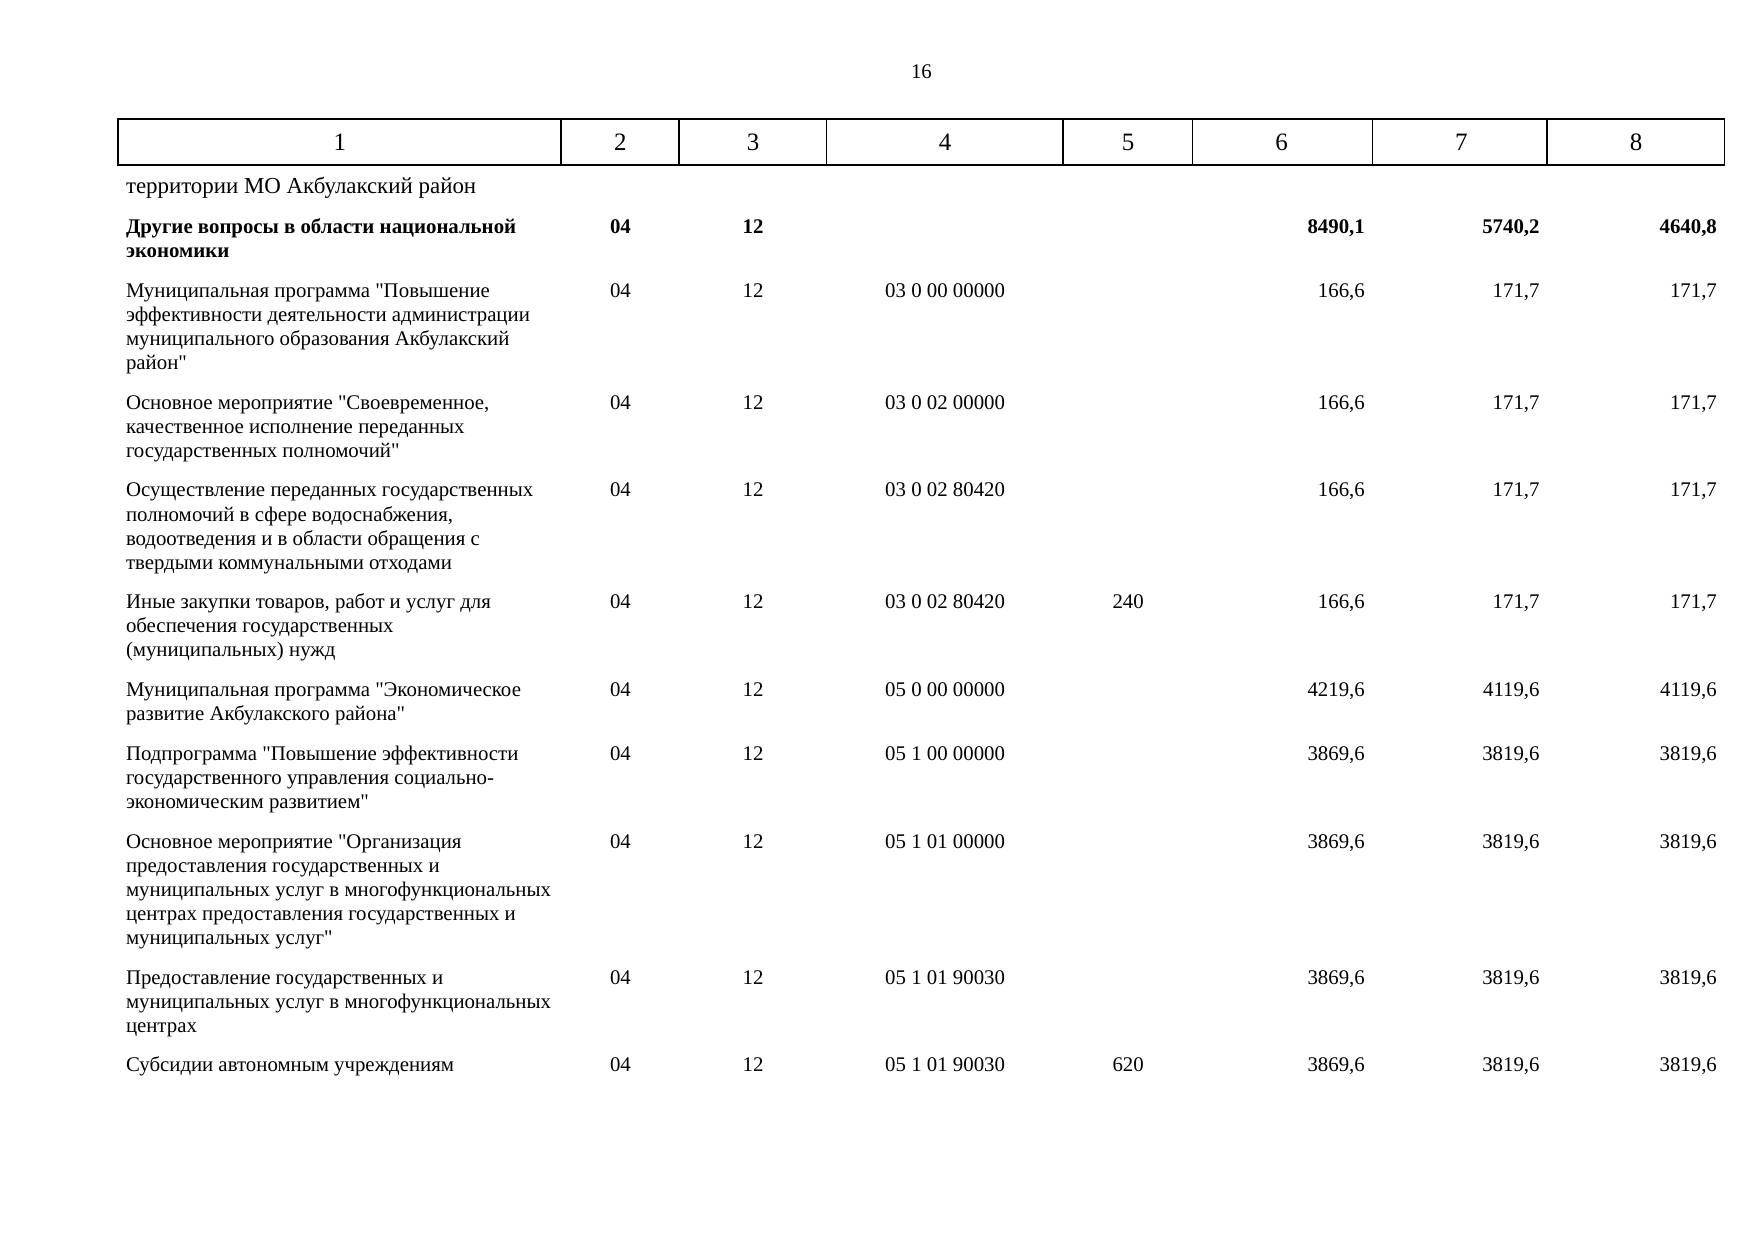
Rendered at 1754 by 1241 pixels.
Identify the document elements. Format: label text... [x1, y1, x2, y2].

table_cell Основное мероприятие "Организация предоставления государственных и муниципальных услуг в многофункциональных центрах предоставления государственных и муниципальных услуг" [118, 821, 561, 957]
table_cell 04 [561, 206, 679, 270]
table_cell [827, 206, 1063, 270]
table_cell [1547, 166, 1724, 206]
table_cell 12 [679, 270, 827, 382]
table_cell [1063, 206, 1193, 270]
table_cell Другие вопросы в области национальной экономики [118, 206, 561, 270]
table_cell 166,6 [1193, 581, 1372, 669]
table_cell 3819,6 [1372, 733, 1547, 821]
table_cell 3819,6 [1372, 1045, 1547, 1084]
table_cell Осуществление переданных государственных полномочий в сфере водоснабжения, водоотведения и в области обращения с твердыми коммунальными отходами [118, 470, 561, 581]
table_cell 171,7 [1372, 470, 1547, 581]
table_cell 12 [679, 382, 827, 469]
table_cell Муниципальная программа "Повышение эффективности деятельности администрации муниципального образования Акбулакский район" [118, 270, 561, 382]
table_cell Предоставление государственных и муниципальных услуг в многофункциональных центрах [118, 957, 561, 1044]
table_cell 3819,6 [1372, 957, 1547, 1044]
table_cell 12 [679, 957, 827, 1044]
table_cell Муниципальная программа "Экономическое развитие Акбулакского района" [118, 669, 561, 733]
table_cell 3869,6 [1193, 733, 1372, 821]
table_cell 3869,6 [1193, 821, 1372, 957]
table_cell 05 1 01 00000 [827, 821, 1063, 957]
table_cell 171,7 [1372, 270, 1547, 382]
table_cell [1063, 733, 1193, 821]
table_cell 12 [679, 733, 827, 821]
table_cell 04 [561, 470, 679, 581]
table_cell 04 [561, 669, 679, 733]
table_header [119, 120, 560, 164]
table_cell 3819,6 [1372, 821, 1547, 957]
table_cell 171,7 [1547, 382, 1724, 469]
table_cell 5740,2 [1372, 206, 1547, 270]
table_cell 04 [561, 382, 679, 469]
table_cell 4119,6 [1547, 669, 1724, 733]
table_cell 171,7 [1547, 270, 1724, 382]
table_cell [1063, 166, 1193, 206]
table_cell 3819,6 [1547, 733, 1724, 821]
table_cell [1063, 669, 1193, 733]
table_cell 03 0 02 00000 [827, 382, 1063, 469]
table_cell 12 [679, 1045, 827, 1084]
table_cell Подпрограмма "Повышение эффективности государственного управления социально-экономическим развитием" [118, 733, 561, 821]
table_cell 04 [561, 270, 679, 382]
table_cell территории МО Акбулакский район [118, 166, 561, 206]
table_cell 12 [679, 206, 827, 270]
table_header 2 [569, 128, 671, 156]
table_cell 3819,6 [1547, 1045, 1724, 1084]
table_cell 04 [561, 733, 679, 821]
table_cell Основное мероприятие "Своевременное, качественное исполнение переданных государственных полномочий" [118, 382, 561, 469]
table_cell [827, 166, 1063, 206]
table_cell 171,7 [1372, 581, 1547, 669]
table_header [680, 120, 826, 164]
table_header [1373, 120, 1546, 164]
table_cell 04 [561, 581, 679, 669]
table_header 5 [1071, 128, 1185, 156]
table_cell [1193, 166, 1372, 206]
table_cell 171,7 [1547, 581, 1724, 669]
table_header [1548, 120, 1724, 164]
table_cell 166,6 [1193, 270, 1372, 382]
table_cell 166,6 [1193, 382, 1372, 469]
table_cell [561, 166, 679, 206]
table_cell 05 1 01 90030 [827, 1045, 1063, 1084]
table_header 3 [687, 128, 819, 156]
table_cell 4219,6 [1193, 669, 1372, 733]
table_header 4 [835, 128, 1055, 156]
table_header 1 [126, 128, 553, 156]
table_cell [1063, 270, 1193, 382]
table_cell 4640,8 [1547, 206, 1724, 270]
table_cell Субсидии автономным учреждениям [118, 1045, 561, 1084]
table_header [1064, 120, 1192, 164]
table_header 6 [1201, 128, 1362, 156]
table_cell [1063, 821, 1193, 957]
table_cell [1063, 382, 1193, 469]
table_cell 04 [561, 957, 679, 1044]
table_cell 3819,6 [1547, 957, 1724, 1044]
table_cell 240 [1063, 581, 1193, 669]
table_header 7 [1380, 128, 1542, 156]
table_cell 8490,1 [1193, 206, 1372, 270]
table_cell [1063, 470, 1193, 581]
table_header 8 [1555, 128, 1716, 156]
table_cell 3869,6 [1193, 1045, 1372, 1084]
table_cell 03 0 00 00000 [827, 270, 1063, 382]
table_cell 12 [679, 821, 827, 957]
table_cell 12 [679, 581, 827, 669]
table_cell 04 [561, 821, 679, 957]
table_cell 05 1 01 90030 [827, 957, 1063, 1044]
table_cell 03 0 02 80420 [827, 470, 1063, 581]
table_cell [1372, 166, 1547, 206]
table_header [562, 120, 678, 164]
table_cell 3869,6 [1193, 957, 1372, 1044]
table_cell 05 1 00 00000 [827, 733, 1063, 821]
table_cell 4119,6 [1372, 669, 1547, 733]
table_cell 620 [1063, 1045, 1193, 1084]
table_cell [1063, 957, 1193, 1044]
table_cell 03 0 02 80420 [827, 581, 1063, 669]
table_cell 12 [679, 669, 827, 733]
table_cell 05 0 00 00000 [827, 669, 1063, 733]
table_cell Иные закупки товаров, работ и услуг для обеспечения государственных (муниципальных) нужд [118, 581, 561, 669]
table_cell 3819,6 [1547, 821, 1724, 957]
table_cell 166,6 [1193, 470, 1372, 581]
table_cell 171,7 [1547, 470, 1724, 581]
table_cell 12 [679, 470, 827, 581]
table_cell 171,7 [1372, 382, 1547, 469]
table_header [827, 120, 1062, 164]
table_cell 04 [561, 1045, 679, 1084]
table_header [1193, 120, 1372, 164]
table_cell [679, 166, 827, 206]
